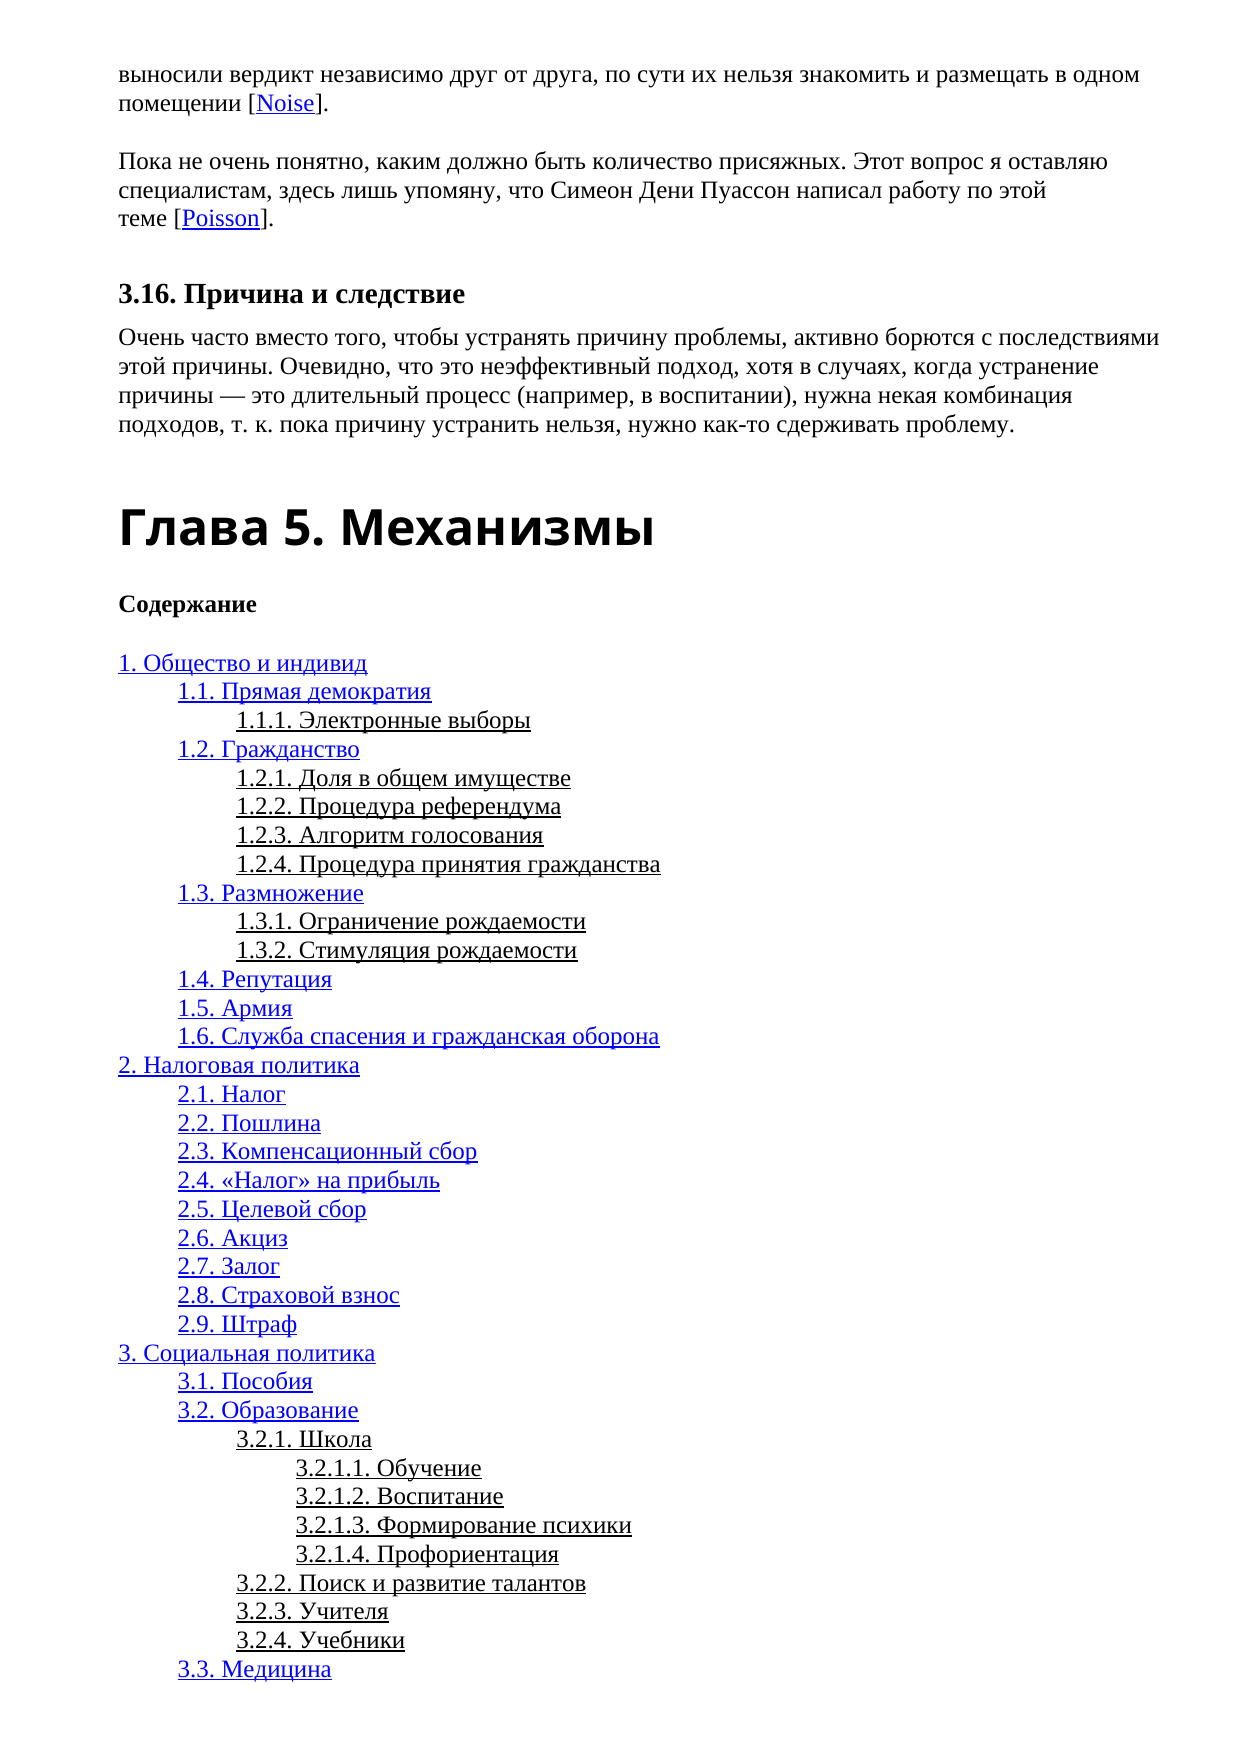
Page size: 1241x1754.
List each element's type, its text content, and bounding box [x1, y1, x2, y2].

subtitle 3.2.2. Поиск и развитие талантов [236, 1568, 1181, 1596]
subtitle Глава 5. Механизмы [118, 492, 1181, 560]
subtitle 1.1.1. Электронные выборы [236, 705, 1181, 734]
text Содержание [118, 589, 1181, 618]
subtitle 1.2.3. Алгоритм голосования [236, 820, 1181, 849]
subtitle 3.1. Пособия [177, 1366, 1181, 1395]
subtitle 1.6. Служба спасения и гражданская оборона [177, 1021, 1181, 1050]
subtitle 2.5. Целевой сбор [177, 1194, 1181, 1223]
subtitle 3.2.4. Учебники [236, 1625, 1181, 1654]
subtitle 3.2.3. Учителя [236, 1596, 1181, 1625]
subtitle 3.16. Причина и следствие [118, 276, 1181, 310]
subtitle 1.4. Репутация [177, 964, 1181, 993]
subtitle 1.2. Гражданство [177, 734, 1181, 763]
subtitle 2.7. Залог [177, 1251, 1181, 1280]
subtitle 2.8. Страховой взнос [177, 1280, 1181, 1309]
subtitle 3.2. Образование [177, 1395, 1181, 1424]
subtitle 3. Социальная политика [118, 1338, 1181, 1366]
subtitle 2.4. «Налог» на прибыль [177, 1165, 1181, 1194]
subtitle 3.2.1.3. Формирование психики [295, 1510, 1181, 1539]
subtitle 1.1. Прямая демократия [177, 676, 1181, 705]
subtitle 1.3. Размножение [177, 878, 1181, 906]
subtitle 2. Налоговая политика [118, 1050, 1181, 1079]
subtitle 1.2.1. Доля в общем имуществе [236, 763, 1181, 791]
subtitle 1. Общество и индивид [118, 648, 1181, 676]
subtitle 1.2.2. Процедура референдума [236, 791, 1181, 820]
subtitle 3.2.1.2. Воспитание [295, 1481, 1181, 1510]
text Очень часто вместо того, чтобы устранять причину проблемы, активно борются с последствиями этой причины. Очевидно, что это неэффективный подход, хотя в случаях, когда устранение причины — это длительный процесс (например, в воспитании), нужна некая комбинация подходов, т. к. пока причину устранить нельзя, нужно как-то сдерживать проблему. [118, 322, 1181, 437]
subtitle 1.3.1. Ограничение рождаемости [236, 906, 1181, 935]
subtitle 2.1. Налог [177, 1079, 1181, 1108]
subtitle 3.3. Медицина [177, 1654, 1181, 1683]
subtitle 2.6. Акциз [177, 1223, 1181, 1251]
subtitle 2.2. Пошлина [177, 1108, 1181, 1136]
text Пока не очень понятно, каким должно быть количество присяжных. Этот вопрос я оставляю специалистам, здесь лишь упомяну, что Симеон Дени Пуассон написал работу по этой теме [Poisson]. [118, 146, 1181, 232]
subtitle 2.9. Штраф [177, 1309, 1181, 1338]
subtitle 1.2.4. Процедура принятия гражданства [236, 849, 1181, 878]
subtitle 1.5. Армия [177, 993, 1181, 1021]
subtitle 2.3. Компенсационный сбор [177, 1136, 1181, 1165]
subtitle 3.2.1.4. Профориентация [295, 1539, 1181, 1568]
subtitle 1.3.2. Стимуляция рождаемости [236, 935, 1181, 964]
subtitle 3.2.1.1. Обучение [295, 1453, 1181, 1481]
subtitle 3.2.1. Школа [236, 1424, 1181, 1453]
text выносили вердикт независимо друг от друга, по сути их нельзя знакомить и размещать в одном помещении [Noise]. [118, 59, 1181, 117]
